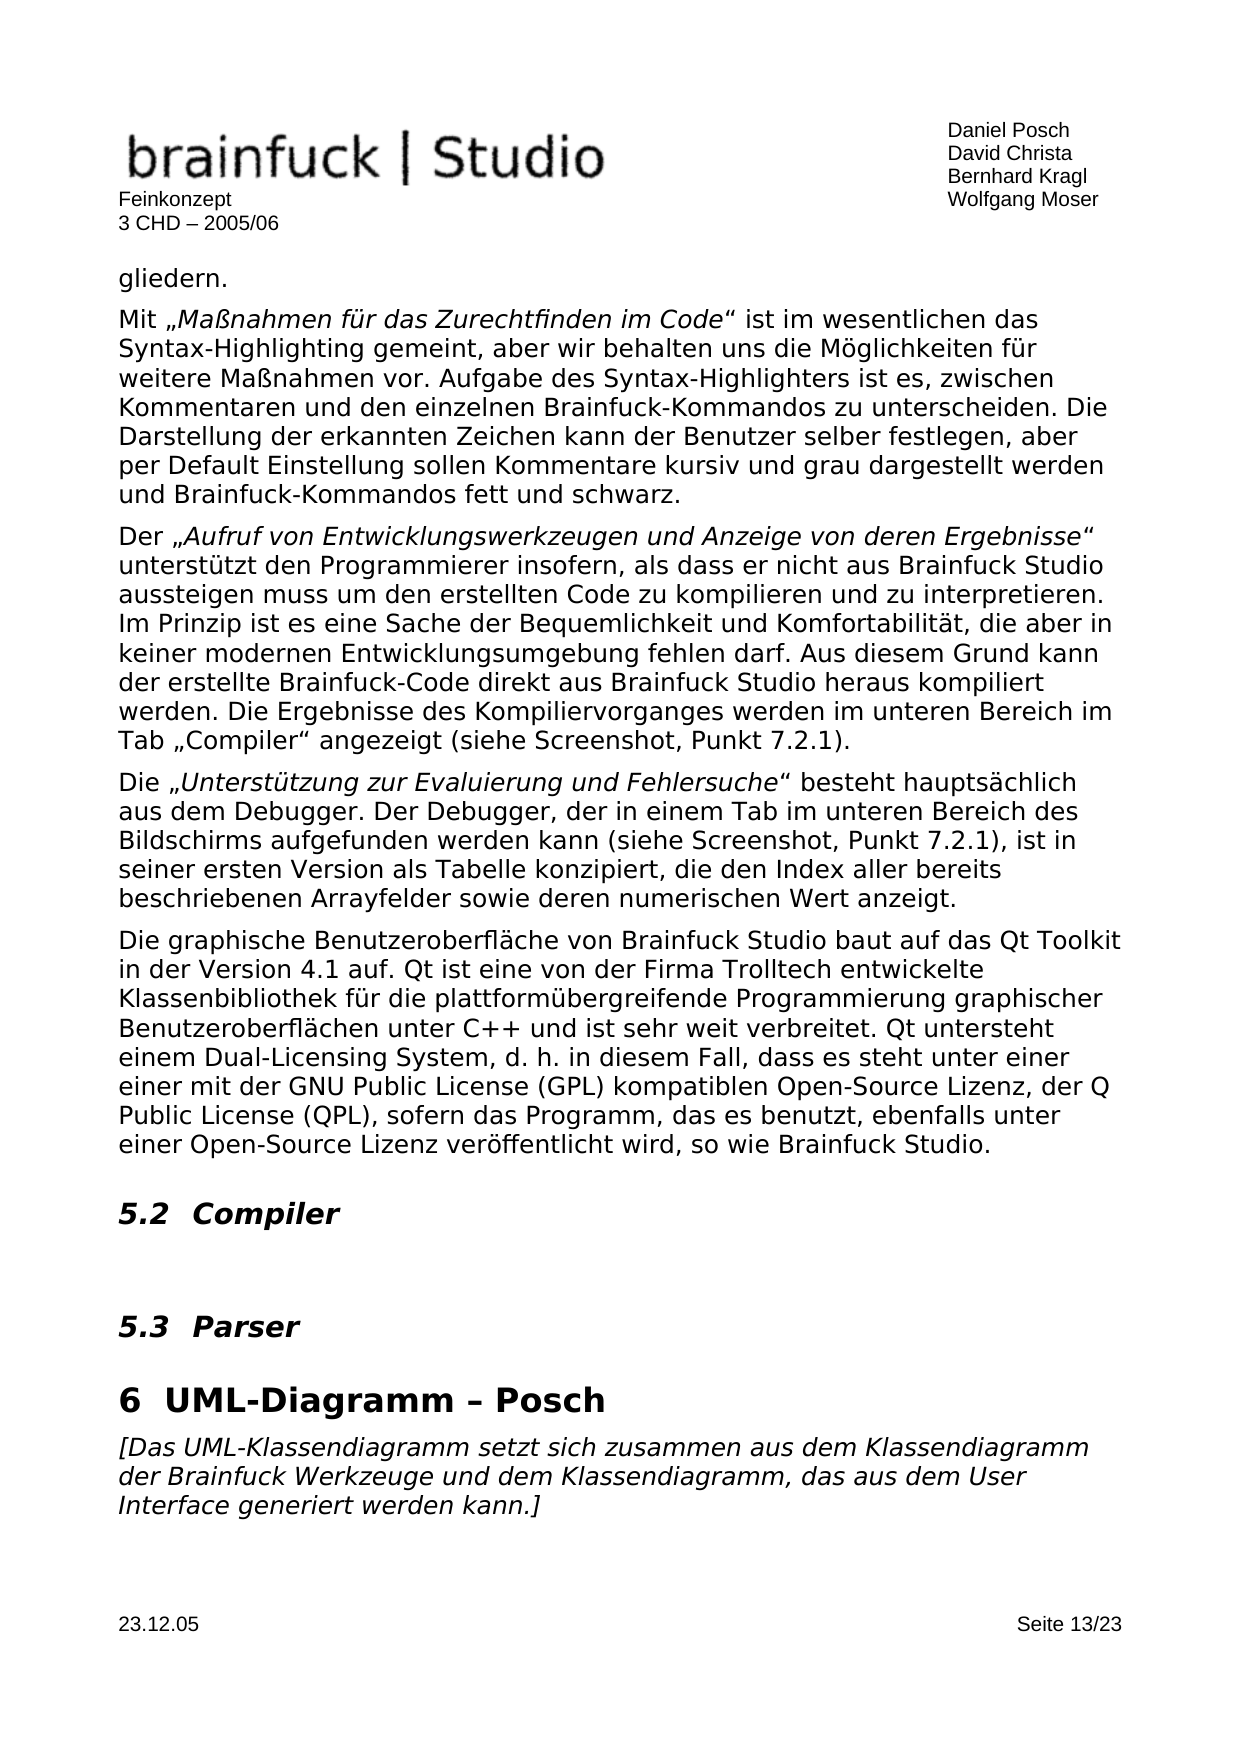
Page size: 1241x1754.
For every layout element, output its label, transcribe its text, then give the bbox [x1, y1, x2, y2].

text Die graphische Benutzeroberfläche von Brainfuck Studio baut auf das Qt Toolkit in der Version 4.1 auf. Qt ist eine von der Firma Trolltech entwickelte Klassenbibliothek für die plattformübergreifende Programmierung graphischer Benutzeroberflächen unter C++ und ist sehr weit verbreitet. Qt untersteht einem Dual-Licensing System, d. h. in diesem Fall, dass es steht unter einer einer mit der GNU Public License (GPL) kompatiblen Open-Source Lizenz, der Q Public License (QPL), sofern das Programm, das es benutzt, ebenfalls unter einer Open-Source Lizenz veröffentlicht wird, so wie Brainfuck Studio. [118, 926, 1122, 1159]
picture [118, 118, 609, 187]
text gliedern. [118, 264, 1122, 293]
text Der „Aufruf von Entwicklungswerkzeugen und Anzeige von deren Ergebnisse“ unterstützt den Programmierer insofern, als dass er nicht aus Brainfuck Studio aussteigen muss um den erstellten Code zu kompilieren und zu interpretieren. Im Prinzip ist es eine Sache der Bequemlichkeit und Komfortabilität, die aber in keiner modernen Entwicklungsumgebung fehlen darf. Aus diesem Grund kann der erstellte Brainfuck-Code direkt aus Brainfuck Studio heraus kompiliert werden. Die Ergebnisse des Kompiliervorganges werden im unteren Bereich im Tab „Compiler“ angezeigt (siehe Screenshot, Punkt 7.2.1). [118, 522, 1122, 755]
text Die „Unterstützung zur Evaluierung und Fehlersuche“ besteht hauptsächlich aus dem Debugger. Der Debugger, der in einem Tab im unteren Bereich des Bildschirms aufgefunden werden kann (siehe Screenshot, Punkt 7.2.1), ist in seiner ersten Version als Tabelle konzipiert, die den Index aller bereits beschriebenen Arrayfelder sowie deren numerischen Wert anzeigt. [118, 768, 1122, 914]
text Mit „Maßnahmen für das Zurechtfinden im Code“ ist im wesentlichen das Syntax-Highlighting gemeint, aber wir behalten uns die Möglichkeiten für weitere Maßnahmen vor. Aufgabe des Syntax-Highlighters ist es, zwischen Kommentaren und den einzelnen Brainfuck-Kommandos zu unterscheiden. Die Darstellung der erkannten Zeichen kann der Benutzer selber festlegen, aber per Default Einstellung sollen Kommentare kursiv und grau dargestellt werden und Brainfuck-Kommandos fett und schwarz. [118, 305, 1122, 509]
subtitle Parser [118, 1310, 1122, 1344]
subtitle Compiler [118, 1197, 1122, 1231]
subtitle UML-Diagramm – Posch [118, 1382, 1122, 1421]
text [Das UML-Klassendiagramm setzt sich zusammen aus dem Klassendiagramm der Brainfuck Werkzeuge und dem Klassendiagramm, das aus dem User Interface generiert werden kann.] [118, 1433, 1122, 1521]
